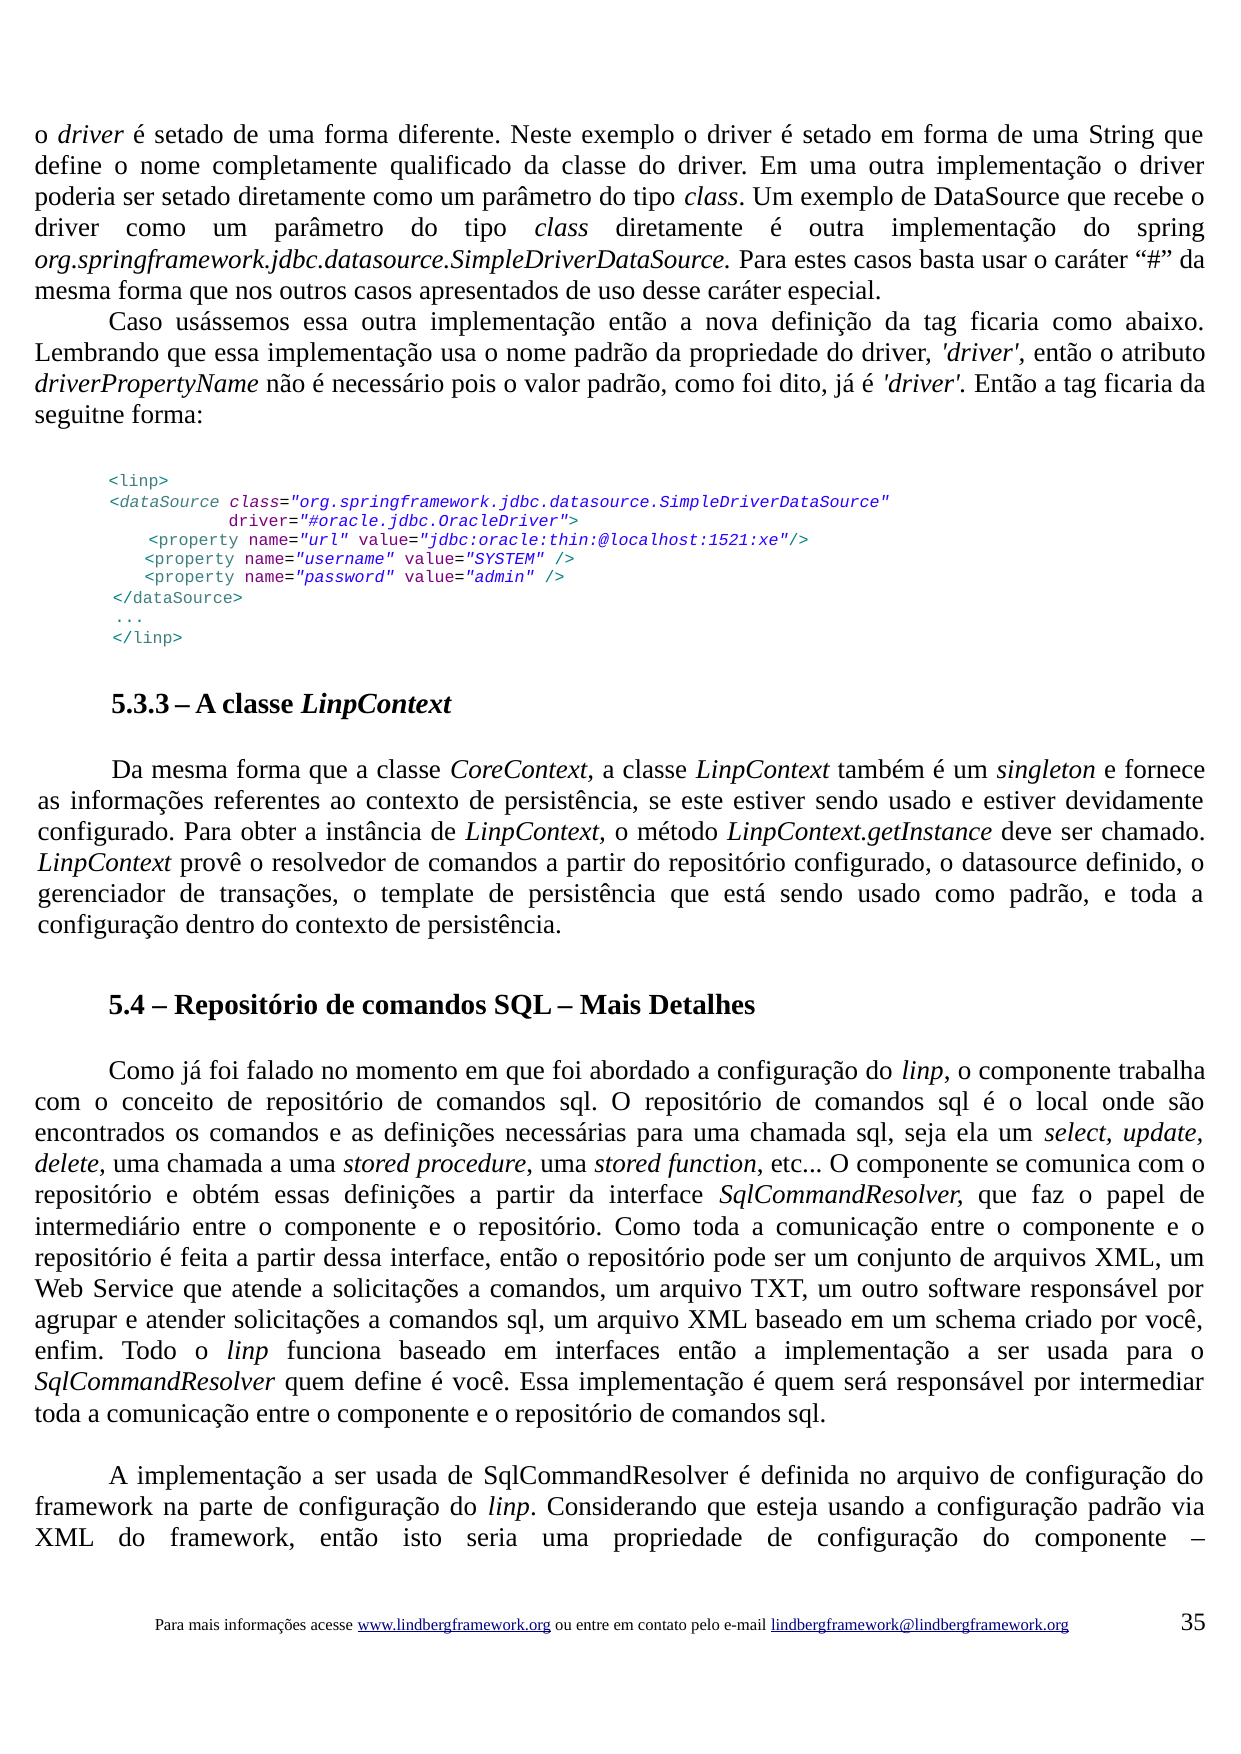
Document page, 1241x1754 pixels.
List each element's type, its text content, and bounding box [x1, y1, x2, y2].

text o driver é setado de uma forma diferente. Neste exemplo o driver é setado em forma de uma String que define o nome completamente qualificado da classe do driver. Em uma outra implementação o driver poderia ser setado diretamente como um parâmetro do tipo class. Um exemplo de DataSource que recebe o driver como um parâmetro do tipo class diretamente é outra implementação do spring org.springframework.jdbc.datasource.SimpleDriverDataSource. Para estes casos basta usar o caráter “#” da mesma forma que nos outros casos apresentados de uso desse caráter especial. [34, 118, 1206, 305]
text </linp> [34, 627, 1206, 648]
text </dataSource> [34, 588, 1206, 608]
text driver="#oracle.jdbc.OracleDriver"> [34, 512, 1206, 531]
text <linp> [34, 461, 1206, 492]
text <property name="username" value="SYSTEM" /> [34, 550, 1206, 569]
text Da mesma forma que a classe CoreContext, a classe LinpContext também é um singleton e fornece as informações referentes ao contexto de persistência, se este estiver sendo usado e estiver devidamente configurado. Para obter a instância de LinpContext, o método LinpContext.getInstance deve ser chamado. LinpContext provê o resolvedor de comandos a partir do repositório configurado, o datasource definido, o gerenciador de transações, o template de persistência que está sendo usado como padrão, e toda a configuração dentro do contexto de persistência. [37, 753, 1206, 940]
text ... [34, 608, 1206, 627]
text <dataSource class="org.springframework.jdbc.datasource.SimpleDriverDataSource" [34, 492, 1206, 512]
text A implementação a ser usada de SqlCommandResolver é definida no arquivo de configuração do framework na parte de configuração do linp. Considerando que esteja usando a configuração padrão via XML do framework, então isto seria uma propriedade de configuração do componente – [34, 1459, 1206, 1552]
text <property name="url" value="jdbc:oracle:thin:@localhost:1521:xe"/> [34, 531, 1206, 550]
list – A classe LinpContext [111, 686, 1206, 719]
text 5.4 – Repositório de comandos SQL – Mais Detalhes [34, 987, 1206, 1021]
text <property name="password" value="admin" /> [34, 569, 1206, 588]
text Como já foi falado no momento em que foi abordado a configuração do linp, o componente trabalha com o conceito de repositório de comandos sql. O repositório de comandos sql é o local onde são encontrados os comandos e as definições necessárias para uma chamada sql, seja ela um select, update, delete, uma chamada a uma stored procedure, uma stored function, etc... O componente se comunica com o repositório e obtém essas definições a partir da interface SqlCommandResolver, que faz o papel de intermediário entre o componente e o repositório. Como toda a comunicação entre o componente e o repositório é feita a partir dessa interface, então o repositório pode ser um conjunto de arquivos XML, um Web Service que atende a solicitações a comandos, um arquivo TXT, um outro software responsável por agrupar e atender solicitações a comandos sql, um arquivo XML baseado em um schema criado por você, enfim. Todo o linp funciona baseado em interfaces então a implementação a ser usada para o SqlCommandResolver quem define é você. Essa implementação é quem será responsável por intermediar toda a comunicação entre o componente e o repositório de comandos sql. [34, 1054, 1206, 1428]
text Caso usássemos essa outra implementação então a nova definição da tag ficaria como abaixo. Lembrando que essa implementação usa o nome padrão da propriedade do driver, 'driver', então o atributo driverPropertyName não é necessário pois o valor padrão, como foi dito, já é 'driver'. Então a tag ficaria da seguitne forma: [34, 305, 1206, 429]
